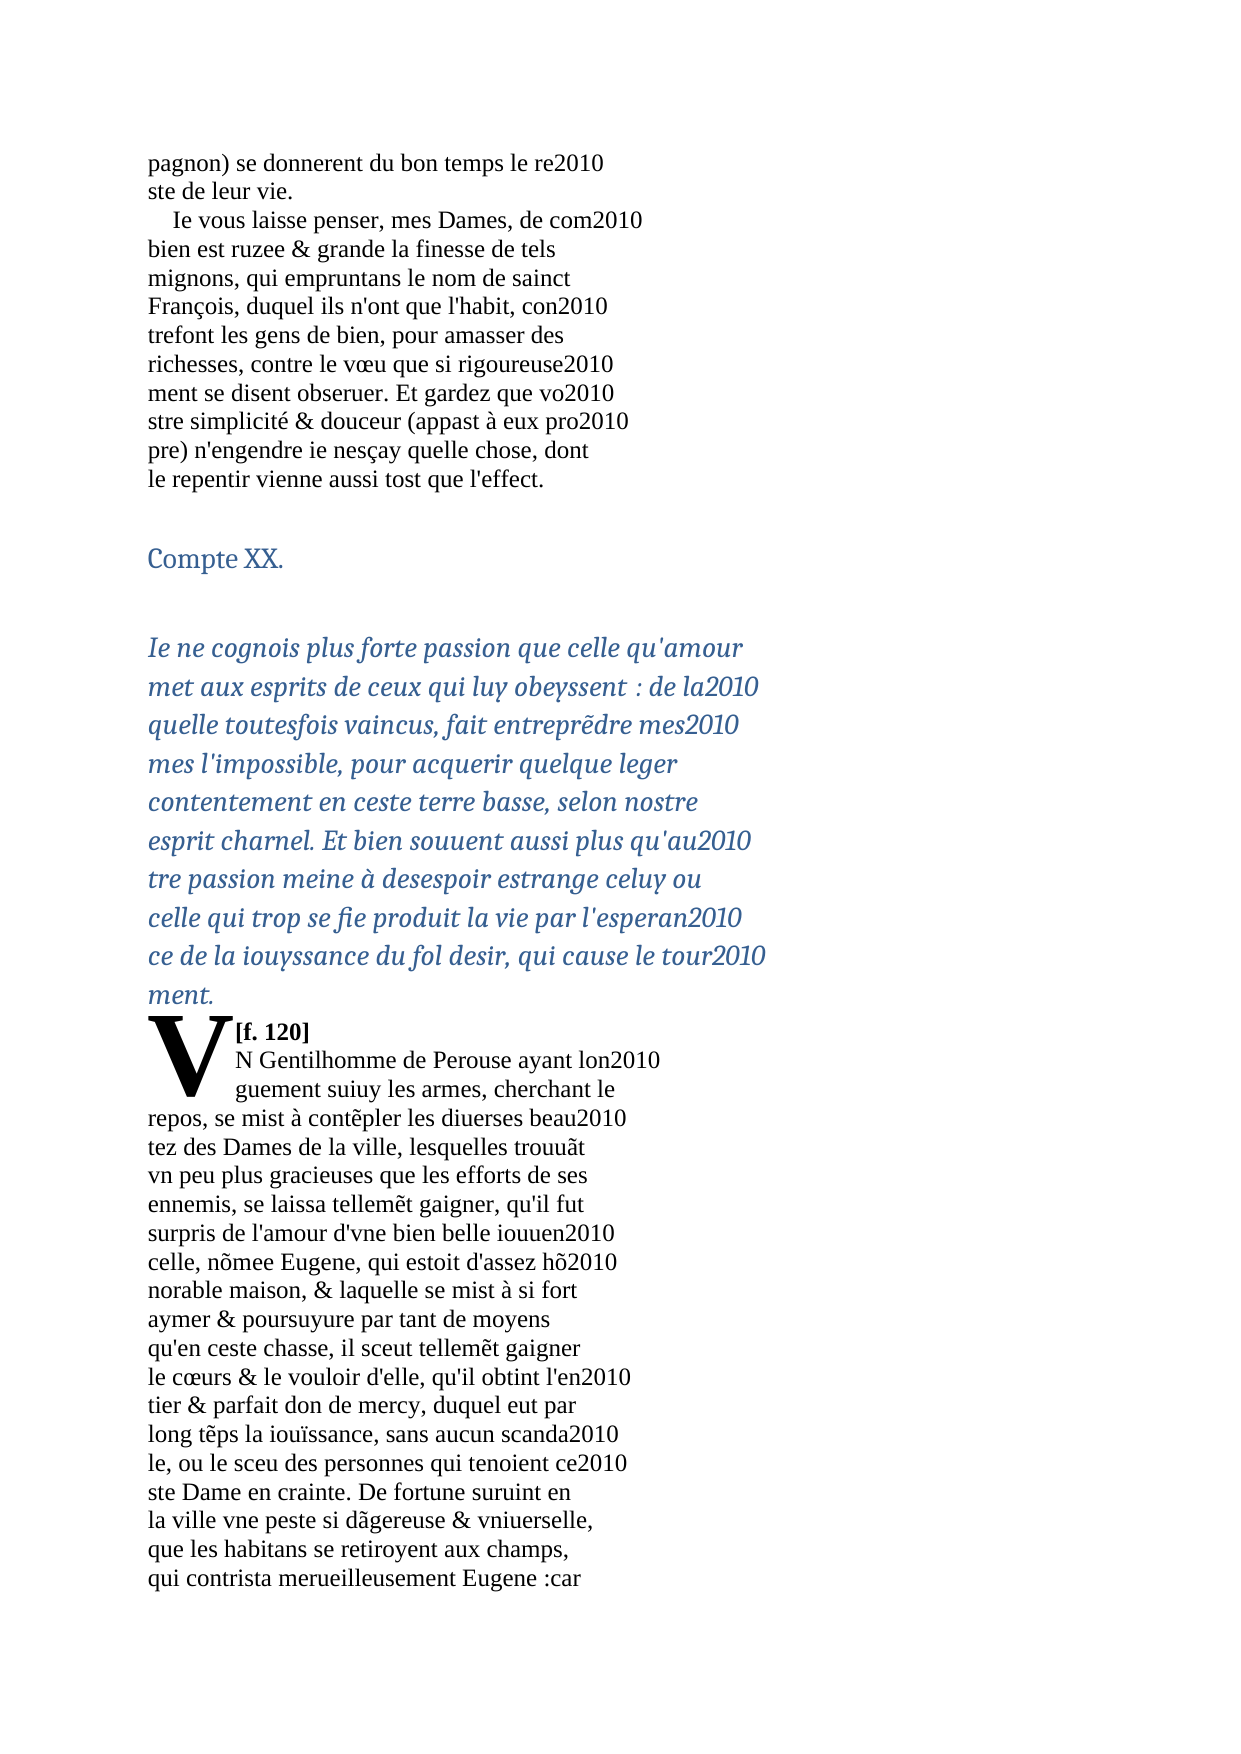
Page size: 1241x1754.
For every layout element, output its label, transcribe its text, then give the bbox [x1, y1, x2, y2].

text pagnon) se donnerent du bon temps le re2010 ste de leur vie. [148, 148, 1093, 205]
text Ie vous laisse penser, mes Dames, de com2010 bien est ruzee & grande la finesse de tels mignons, qui empruntans le nom de sainct François, duquel ils n'ont que l'habit, con2010 trefont les gens de bien, pour amasser des richesses, contre le vœu que si rigoureuse2010 ment se disent obseruer. Et gardez que vo2010 stre simplicité & douceur (appast à eux pro2010 pre) n'engendre ie nesçay quelle chose, dont le repentir vienne aussi tost que l'effect. [148, 205, 1093, 493]
text V[f. 120] N Gentilhomme de Perouse ayant lon2010 guement suiuy les armes, cherchant le repos, se mist à contẽpler les diuerses beau2010 tez des Dames de la ville, lesquelles trouuãt vn peu plus gracieuses que les efforts de ses ennemis, se laissa tellemẽt gaigner, qu'il fut surpris de l'amour d'vne bien belle iouuen2010 celle, nõmee Eugene, qui estoit d'assez hõ2010 norable maison, & laquelle se mist à si fort aymer & poursuyure par tant de moyens qu'en ceste chasse, il sceut tellemẽt gaigner le cœurs & le vouloir d'elle, qu'il obtint l'en2010 tier & parfait don de mercy, duquel eut par long tẽps la iouïssance, sans aucun scanda2010 le, ou le sceu des personnes qui tenoient ce2010 ste Dame en crainte. De fortune suruint en la ville vne peste si dãgereuse & vniuerselle, que les habitans se retiroyent aux champs, qui contrista merueilleusement Eugene :car [148, 1017, 1093, 1592]
subtitle Ie ne cognois plus forte passion que celle qu'amour met aux esprits de ceux qui luy obeyssent : de la2010 quelle toutesfois vaincus, fait entreprẽdre mes2010 mes l'impossible, pour acquerir quelque leger contentement en ceste terre basse, selon nostre esprit charnel. Et bien souuent aussi plus qu'au2010 tre passion meine à desespoir estrange celuy ou celle qui trop se fie produit la vie par l'esperan2010 ce de la iouyssance du fol desir, qui cause le tour2010 ment. [148, 631, 1093, 1012]
subtitle Compte XX. [148, 543, 1093, 576]
